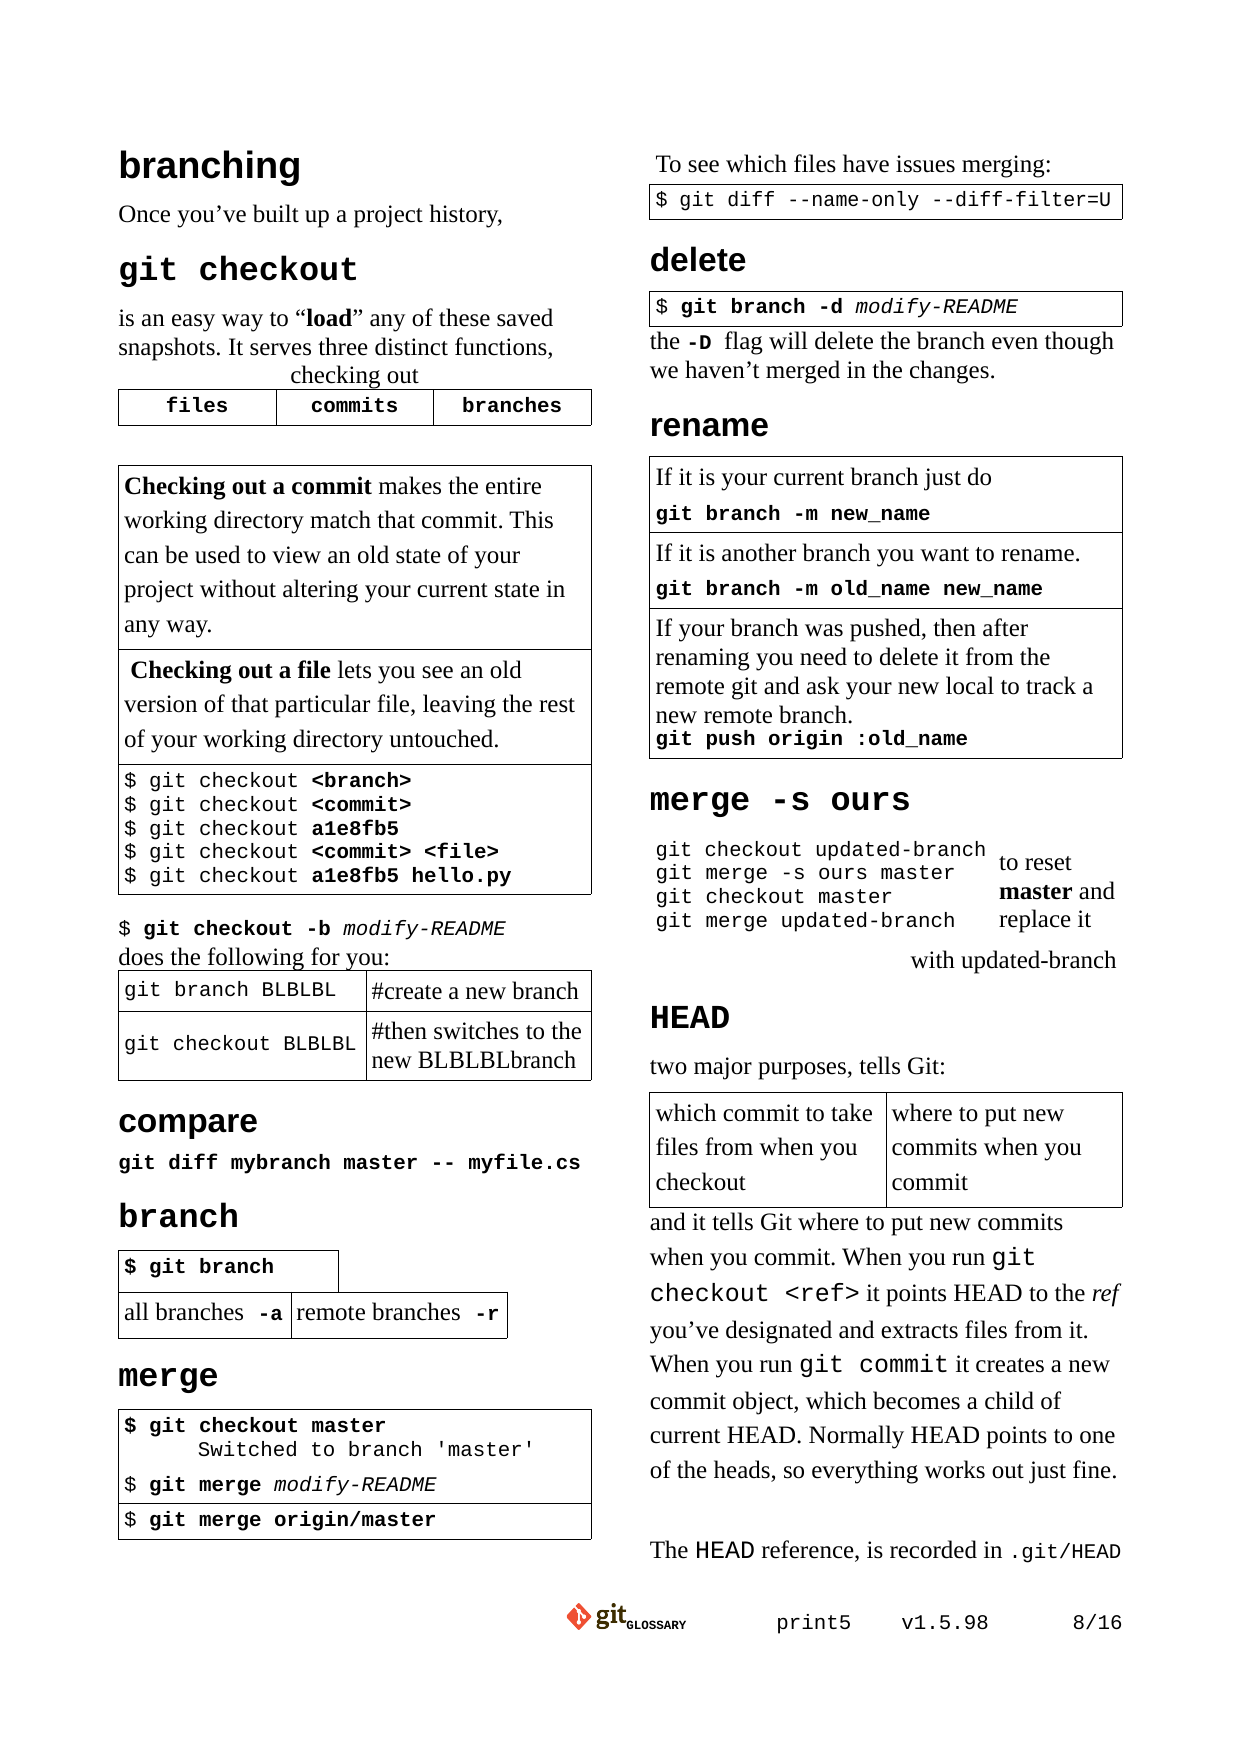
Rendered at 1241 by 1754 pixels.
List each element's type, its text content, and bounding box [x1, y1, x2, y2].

table_header branches [434, 390, 591, 424]
table_header where to put new commits when you commit [887, 1093, 1122, 1207]
table_header $ git branch [119, 1251, 338, 1292]
subtitle branching [118, 143, 591, 187]
text does the following for you: [118, 942, 591, 970]
table_header Checking out a commit makes the entire working directory match that commit. This can be used to view an old state of your project without altering your current state in any way. [119, 466, 591, 649]
table_header $ git branch -d modify-README [650, 292, 1122, 326]
table_header If it is your current branch just do git branch -m new_name [650, 457, 1122, 532]
text and it tells Git where to put new commits when you commit. When you run git checkout <ref> it points HEAD to the ref you’ve designated and extracts files from it. When you run git commit it creates a new commit object, which becomes a child of current HEAD. Normally HEAD points to one of the heads, so everything works out just fine. [649, 1208, 1122, 1483]
table_header [339, 1250, 507, 1292]
text is an easy way to “load” any of these saved snapshots. It serves three distinct functions, [118, 303, 591, 361]
picture [566, 1603, 627, 1630]
table_cell all branches [119, 1293, 252, 1338]
subtitle merge -s ours [649, 779, 1122, 820]
text two major purposes, tells Git: [649, 1051, 1122, 1080]
subtitle branch [118, 1196, 591, 1238]
subtitle delete [649, 239, 1122, 278]
table_cell remote branches [292, 1293, 469, 1338]
table_cell $ git merge modify-README [119, 1468, 591, 1503]
table_header $ git checkout master Switched to branch 'master' [119, 1410, 591, 1468]
table_cell $ git checkout <branch> $ git checkout <commit> $ git checkout a1e8fb5 $ git checkout <commit> <file> $ git checkout a1e8fb5 hello.py [119, 765, 591, 894]
table_header commits [277, 390, 433, 424]
subtitle HEAD [649, 1001, 1122, 1039]
table_cell $ git merge origin/master [119, 1504, 591, 1538]
text Once you’ve built up a project history, [118, 199, 591, 228]
subtitle merge [118, 1359, 591, 1397]
table_header files [119, 390, 276, 424]
table_cell -r [469, 1293, 507, 1338]
subtitle compare [118, 1101, 591, 1139]
table_header to reset master and replace it [993, 833, 1122, 939]
text The HEAD reference, is recorded in .git/HEAD [649, 1536, 1122, 1566]
table_cell git checkout BLBLBL [119, 1012, 366, 1080]
table_header git branch BLBLBL [119, 971, 366, 1011]
text the -D flag will delete the branch even though we haven’t merged in the changes. [649, 327, 1122, 384]
table_cell $ git diff --name-only --diff-filter=U [650, 185, 1122, 219]
text checking out [118, 361, 591, 389]
table_header #create a new branch [367, 971, 591, 1011]
table_cell Checking out a file lets you see an old version of that particular file, leaving the rest of your working directory untouched. [119, 650, 591, 764]
text $ git checkout -b modify-README [118, 918, 591, 942]
table_cell with updated-branch [650, 939, 1122, 980]
table_header which commit to take files from when you checkout [650, 1093, 886, 1207]
table_cell If it is another branch you want to rename. git branch -m old_name new_name [650, 533, 1122, 608]
table_cell If your branch was pushed, then after renaming you need to delete it from the remote git and ask your new local to track a new remote branch. git push origin :old_name [650, 609, 1122, 758]
subtitle git checkout [118, 249, 591, 291]
text git diff mybranch master -- myfile.cs [118, 1152, 591, 1175]
table_cell -a [252, 1293, 291, 1338]
table_cell To see which files have issues merging: [650, 143, 1122, 183]
table_cell #then switches to the new BLBLBLbranch [367, 1012, 591, 1080]
subtitle rename [649, 405, 1122, 444]
table_header git checkout updated-branch git merge -s ours master git checkout master git merge updated-branch [650, 833, 993, 939]
